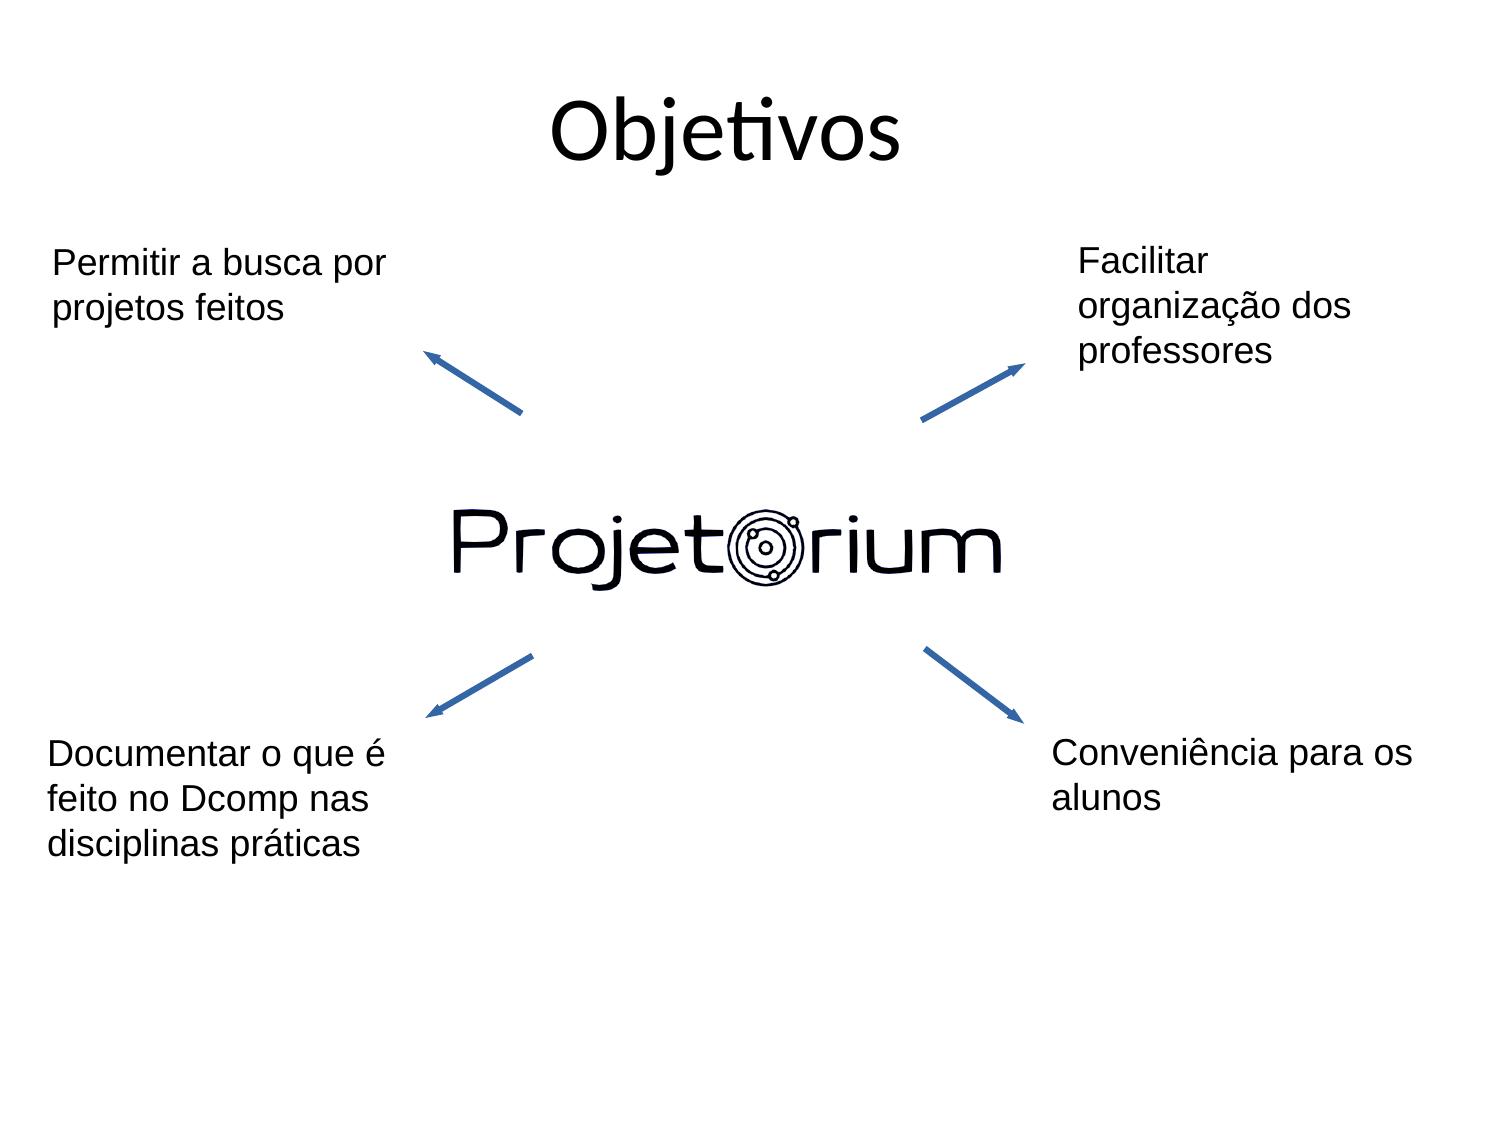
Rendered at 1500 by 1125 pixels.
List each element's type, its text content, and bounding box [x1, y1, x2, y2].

text_box Facilitar organização dos professores [1062, 228, 1374, 379]
text_box Conveniência para os alunos [1036, 720, 1443, 826]
title Objetivos [51, 30, 1402, 218]
text_box Documentar o que é feito no Dcomp nas disciplinas práticas [32, 721, 432, 872]
text_box Permitir a busca por projetos feitos [37, 230, 406, 336]
picture [435, 423, 1026, 649]
